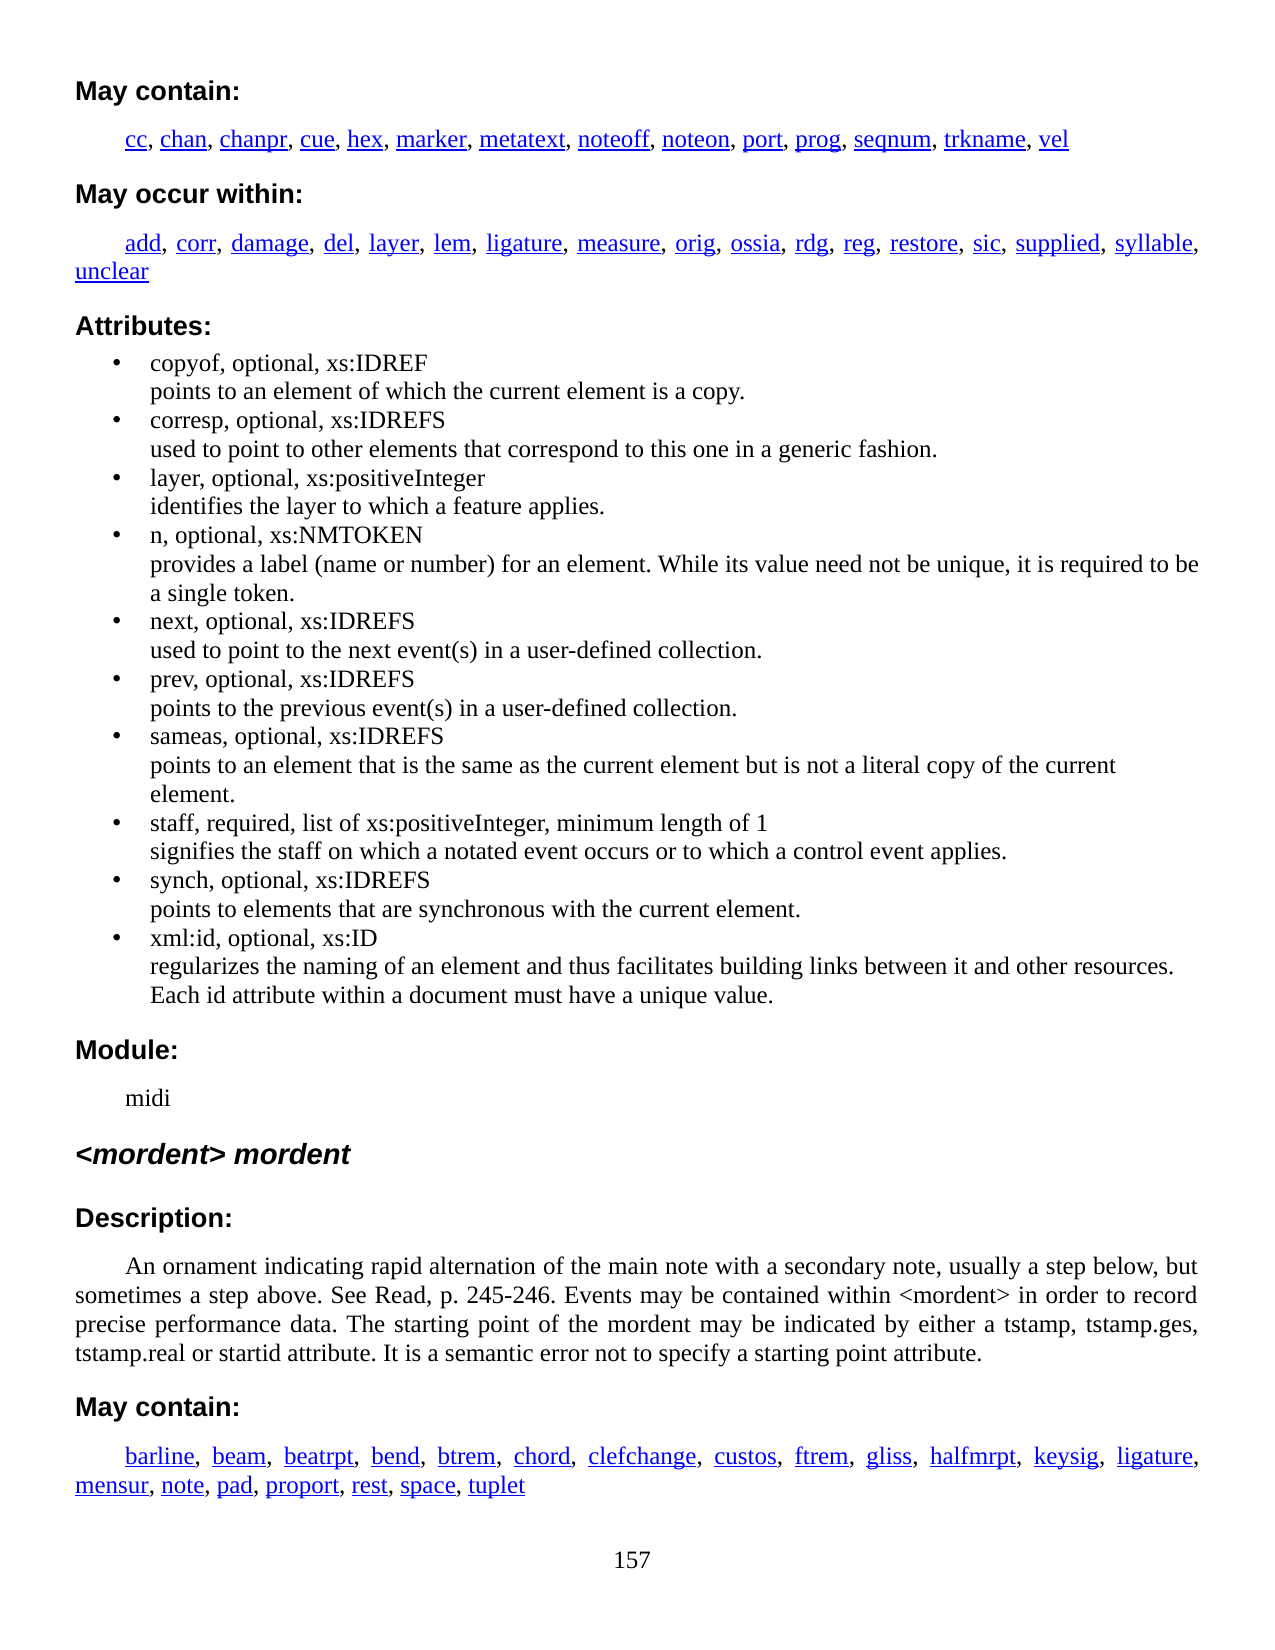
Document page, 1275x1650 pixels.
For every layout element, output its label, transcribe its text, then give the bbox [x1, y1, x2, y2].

subtitle May occur within: [75, 178, 1200, 209]
list sameas, optional, xs:IDREFS points to an element that is the same as the current element but is not a literal copy of the current element. [112, 721, 1200, 808]
text add, corr, damage, del, layer, lem, ligature, measure, orig, ossia, rdg, reg, restore, sic, supplied, syllable, unclear [75, 228, 1200, 285]
list xml:id, optional, xs:ID regularizes the naming of an element and thus facilitates building links between it and other resources. Each id attribute within a document must have a unique value. [112, 923, 1200, 1009]
text cc, chan, chanpr, cue, hex, marker, metatext, noteoff, noteon, port, prog, seqnum, trkname, vel [75, 124, 1200, 153]
list prev, optional, xs:IDREFS points to the previous event(s) in a user-defined collection. [112, 664, 1200, 721]
subtitle May contain: [75, 75, 1200, 106]
list layer, optional, xs:positiveInteger identifies the layer to which a feature applies. [112, 463, 1200, 520]
text midi [75, 1083, 1200, 1112]
subtitle Module: [75, 1034, 1200, 1065]
text barline, beam, beatrpt, bend, btrem, chord, clefchange, custos, ftrem, gliss, halfmrpt, keysig, ligature, mensur, note, pad, proport, rest, space, tuplet [75, 1441, 1200, 1498]
list corresp, optional, xs:IDREFS used to point to other elements that correspond to this one in a generic fashion. [112, 405, 1200, 463]
list staff, required, list of xs:positiveInteger, minimum length of 1 signifies the staff on which a notated event occurs or to which a control event applies. [112, 808, 1200, 865]
text An ornament indicating rapid alternation of the main note with a secondary note, usually a step below, but sometimes a step above. See Read, p. 245-246. Events may be contained within <mordent> in order to record precise performance data. The starting point of the mordent may be indicated by either a tstamp, tstamp.ges, tstamp.real or startid attribute. It is a semantic error not to specify a starting point attribute. [75, 1251, 1200, 1366]
subtitle May contain: [75, 1391, 1200, 1423]
list n, optional, xs:NMTOKEN provides a label (name or number) for an element. While its value need not be unique, it is required to be a single token. [112, 520, 1200, 606]
list copyof, optional, xs:IDREF points to an element of which the current element is a copy. [112, 348, 1200, 405]
subtitle Attributes: [75, 310, 1200, 341]
subtitle <mordent> mordent [75, 1137, 1200, 1171]
list synch, optional, xs:IDREFS points to elements that are synchronous with the current element. [112, 865, 1200, 923]
list next, optional, xs:IDREFS used to point to the next event(s) in a user-defined collection. [112, 606, 1200, 664]
subtitle Description: [75, 1202, 1200, 1233]
